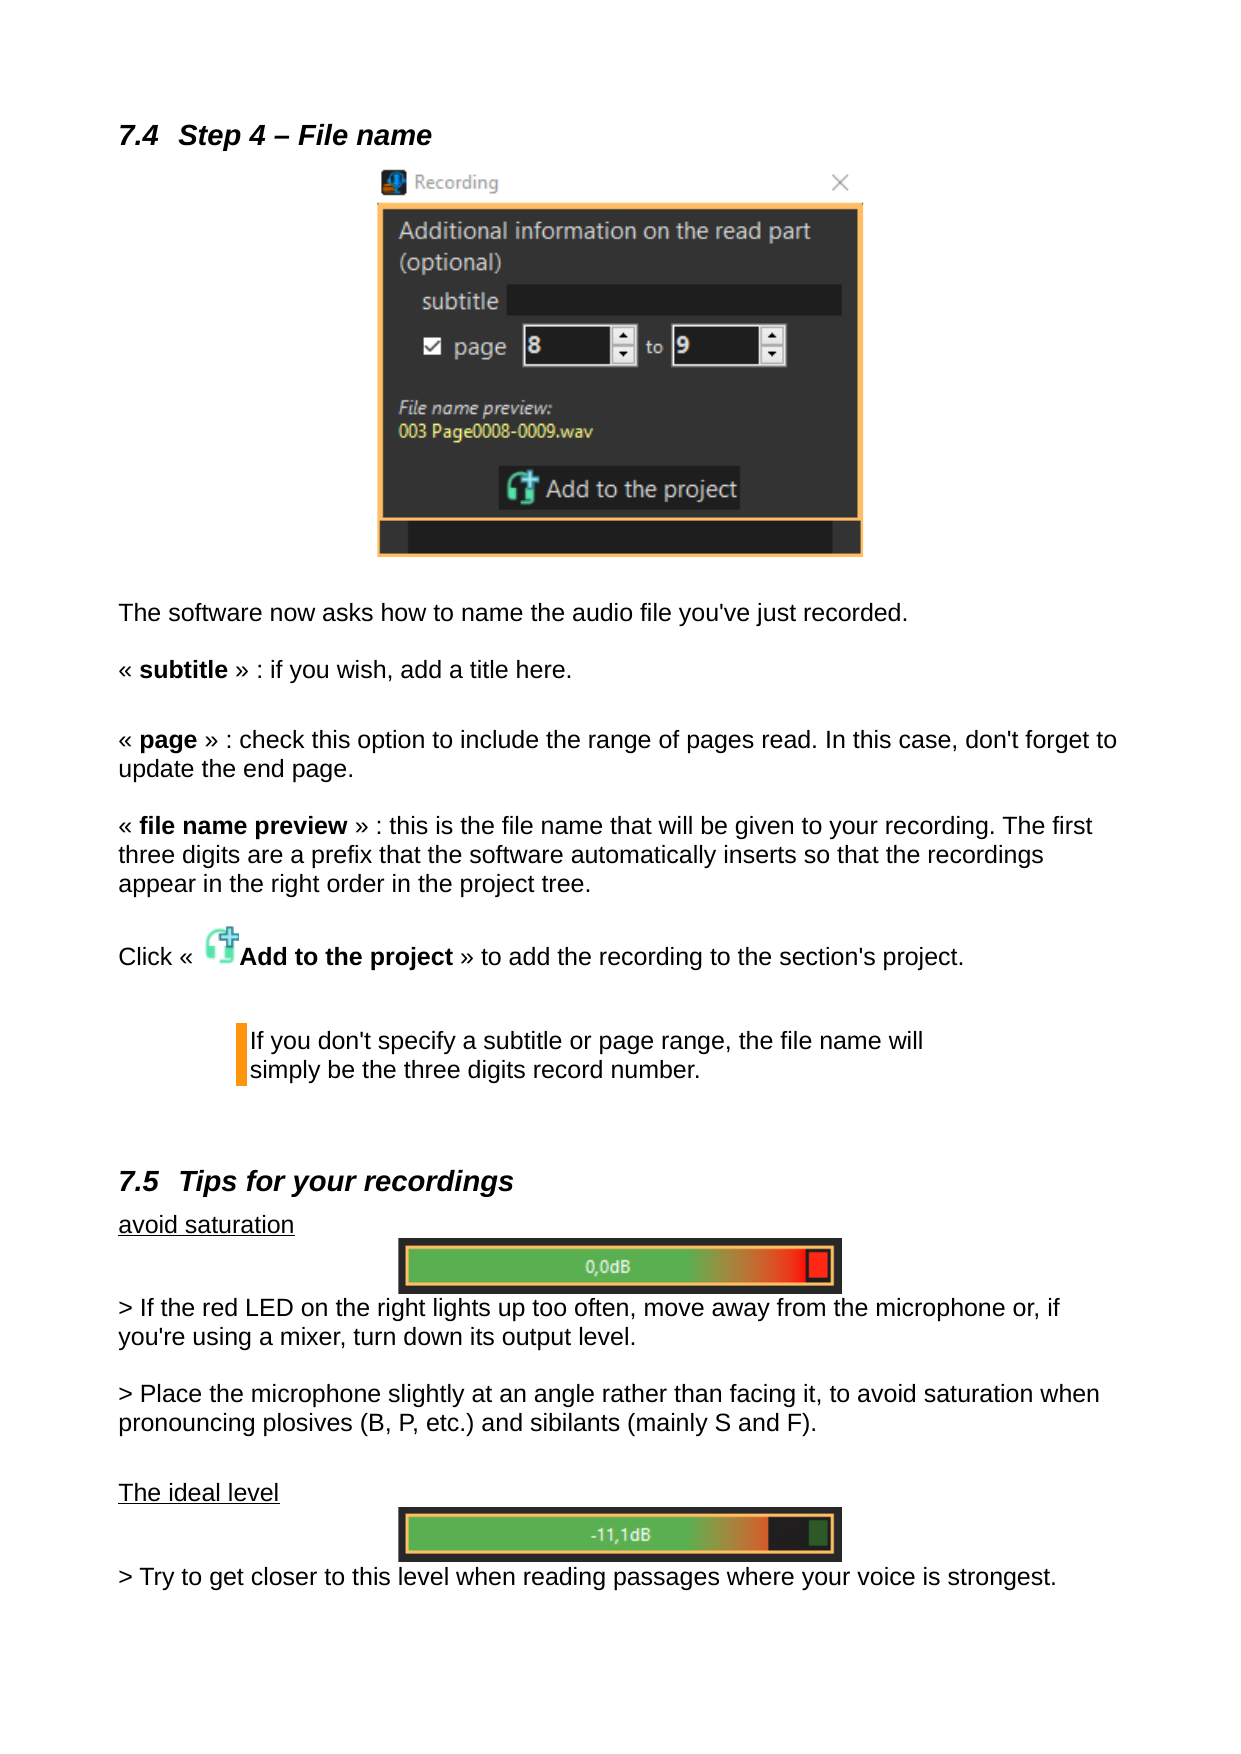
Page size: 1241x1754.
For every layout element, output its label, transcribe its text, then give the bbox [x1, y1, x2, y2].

text Click « Add to the project » to add the recording to the section's project. [118, 926, 1122, 971]
text « subtitle » : if you wish, add a title here. [118, 655, 1122, 684]
picture [200, 926, 239, 966]
text « page » : check this option to include the range of pages read. In this case, don't forget to update the end page. [118, 725, 1122, 783]
subtitle Step 4 – File name [118, 118, 1122, 152]
text avoid saturation [118, 1210, 1122, 1238]
text > Try to get closer to this level when reading passages where your voice is strongest. [118, 1507, 1122, 1590]
text > Place the microphone slightly at an angle rather than facing it, to avoid saturation when pronouncing plosives (B, P, etc.) and sibilants (mainly S and F). [118, 1379, 1122, 1437]
text The software now asks how to name the audio file you've just recorded. [118, 598, 1122, 626]
text The ideal level [118, 1478, 1122, 1507]
picture [398, 1507, 842, 1562]
picture [377, 164, 864, 557]
subtitle Tips for your recordings [118, 1164, 1122, 1197]
text « file name preview » : this is the file name that will be given to your recording. The first three digits are a prefix that the software automatically inserts so that the recordings appear in the right order in the project tree. [118, 811, 1122, 898]
text If you don't specify a subtitle or page range, the file name will simply be the three digits record number. [247, 1023, 1004, 1086]
text > If the red LED on the right lights up too often, move away from the microphone or, if you're using a mixer, turn down its output level. [118, 1238, 1122, 1351]
picture [398, 1238, 842, 1294]
